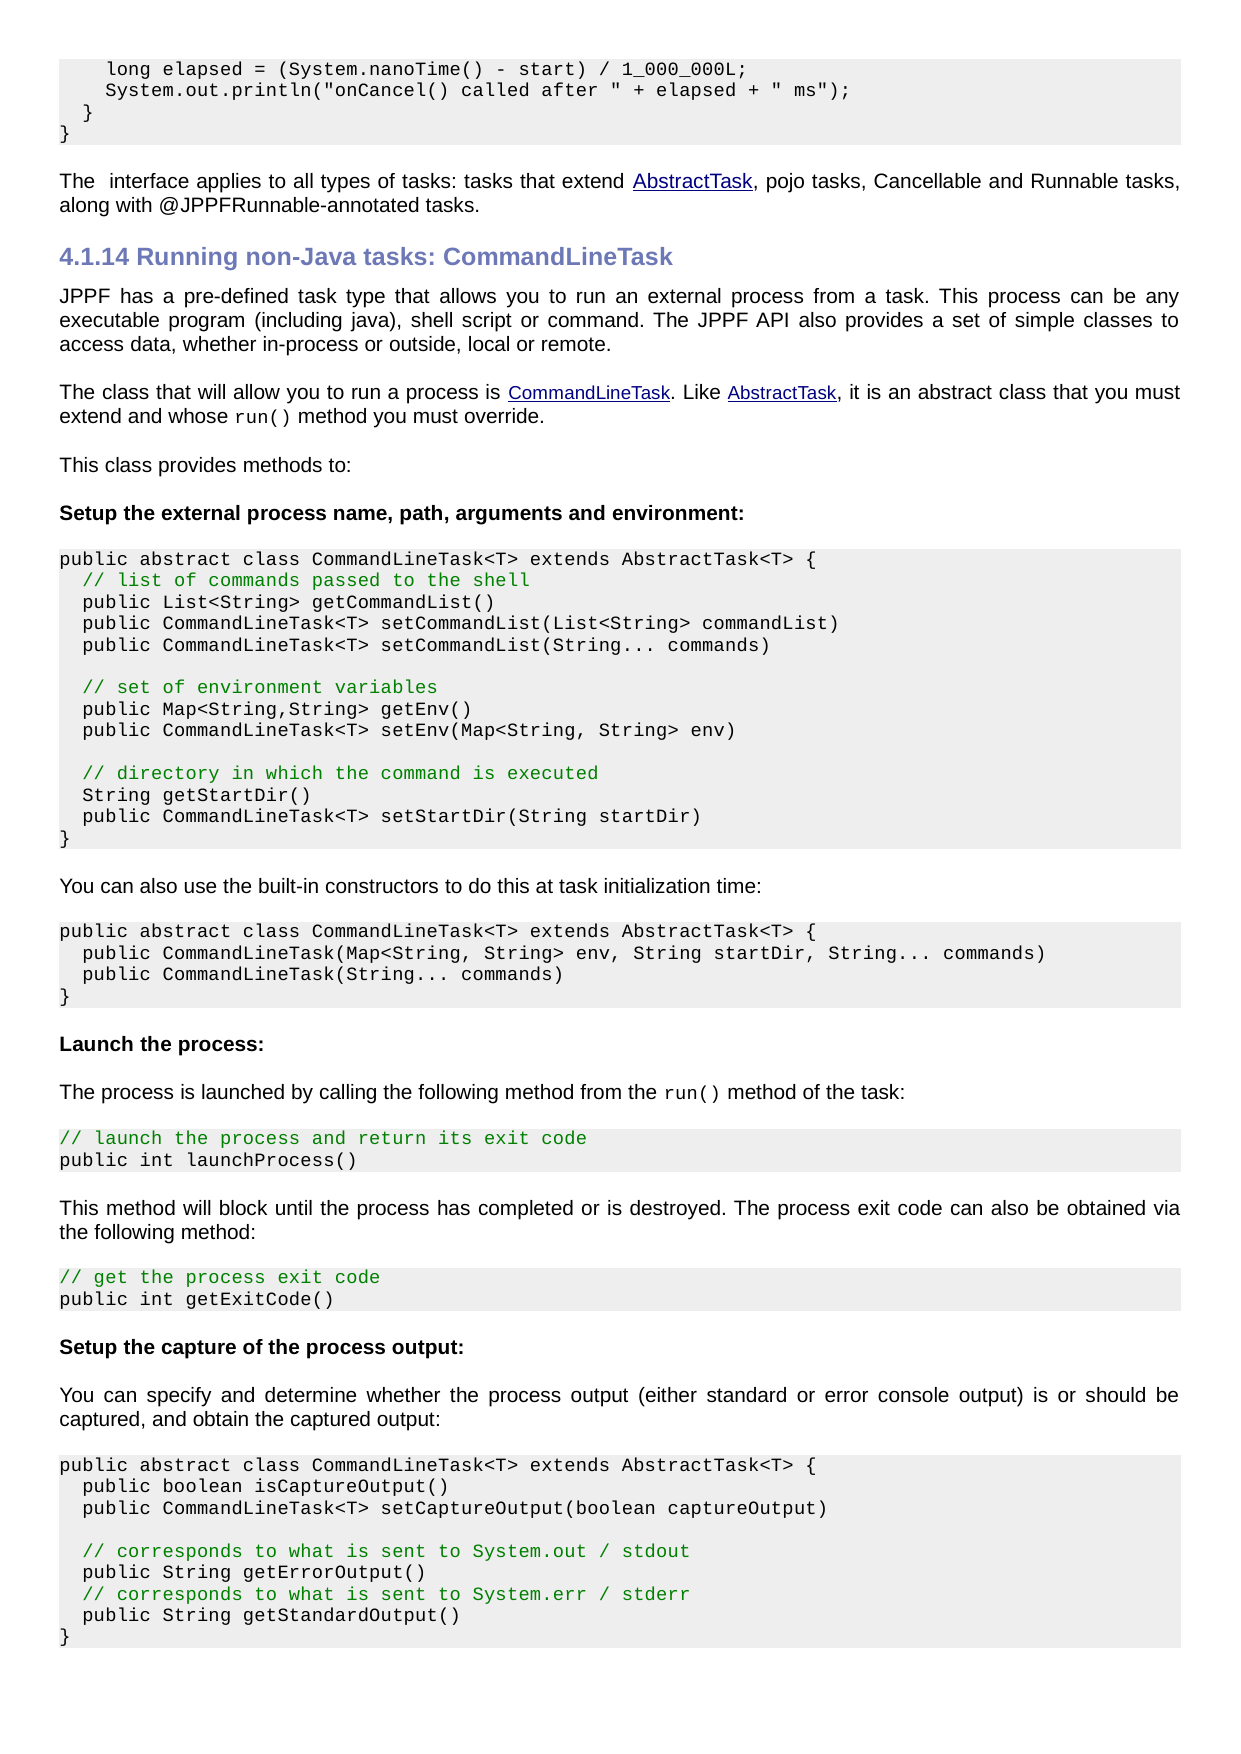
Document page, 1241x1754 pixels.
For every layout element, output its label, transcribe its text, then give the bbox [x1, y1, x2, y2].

text public CommandLineTask(Map<String, String> env, String startDir, String... commands) [59, 943, 1181, 965]
text This method will block until the process has completed or is destroyed. The process exit code can also be obtained via the following method: [59, 1196, 1181, 1244]
text The process is launched by calling the following method from the run() method of the task: [59, 1080, 1181, 1105]
text public CommandLineTask<T> setCommandList(String... commands) [59, 635, 1181, 656]
text public CommandLineTask<T> setCaptureOutput(boolean captureOutput) [59, 1498, 1181, 1519]
text // corresponds to what is sent to System.out / stdout [59, 1541, 1181, 1562]
text } [59, 123, 1181, 145]
text You can also use the built-in constructors to do this at task initialization time: [59, 874, 1181, 898]
text long elapsed = (System.nanoTime() - start) / 1_000_000L; [59, 59, 1181, 81]
text public CommandLineTask<T> setEnv(Map<String, String> env) [59, 721, 1181, 742]
text String getStartDir() [59, 785, 1181, 807]
text public List<String> getCommandList() [59, 592, 1181, 613]
text // list of commands passed to the shell [59, 571, 1181, 592]
text public CommandLineTask(String... commands) [59, 965, 1181, 986]
text The class that will allow you to run a process is CommandLineTask. Like AbstractTask, it is an abstract class that you must extend and whose run() method you must override. [59, 380, 1181, 429]
text } [59, 1627, 1181, 1648]
text public CommandLineTask<T> setStartDir(String startDir) [59, 807, 1181, 828]
text System.out.println("onCancel() called after " + elapsed + " ms"); [59, 81, 1181, 102]
text public abstract class CommandLineTask<T> extends AbstractTask<T> { [59, 1455, 1181, 1477]
text // get the process exit code [59, 1268, 1181, 1289]
text The interface applies to all types of tasks: tasks that extend AbstractTask, pojo tasks, Cancellable and Runnable tasks, along with @JPPFRunnable-annotated tasks. [59, 169, 1181, 217]
text public String getErrorOutput() [59, 1562, 1181, 1584]
text } [59, 828, 1181, 849]
text public int getExitCode() [59, 1289, 1181, 1311]
text } [59, 986, 1181, 1008]
text This class provides methods to: [59, 453, 1181, 477]
text public int launchProcess() [59, 1150, 1181, 1172]
text public Map<String,String> getEnv() [59, 699, 1181, 721]
text // corresponds to what is sent to System.err / stderr [59, 1584, 1181, 1605]
text JPPF has a pre-defined task type that allows you to run an external process from a task. This process can be any executable program (including java), shell script or command. The JPPF API also provides a set of simple classes to access data, whether in-process or outside, local or remote. [59, 284, 1181, 356]
text You can specify and determine whether the process output (either standard or error console output) is or should be captured, and obtain the captured output: [59, 1383, 1181, 1431]
text public boolean isCaptureOutput() [59, 1477, 1181, 1498]
text public String getStandardOutput() [59, 1605, 1181, 1627]
text Setup the external process name, path, arguments and environment: [59, 501, 1181, 525]
text // launch the process and return its exit code [59, 1129, 1181, 1150]
subtitle Running non-Java tasks: CommandLineTask [59, 242, 1181, 271]
text } [59, 102, 1181, 123]
text // set of environment variables [59, 678, 1181, 699]
text public abstract class CommandLineTask<T> extends AbstractTask<T> { [59, 922, 1181, 943]
text public CommandLineTask<T> setCommandList(List<String> commandList) [59, 613, 1181, 635]
text public abstract class CommandLineTask<T> extends AbstractTask<T> { [59, 549, 1181, 571]
text // directory in which the command is executed [59, 764, 1181, 785]
text Launch the process: [59, 1032, 1181, 1056]
text Setup the capture of the process output: [59, 1335, 1181, 1359]
